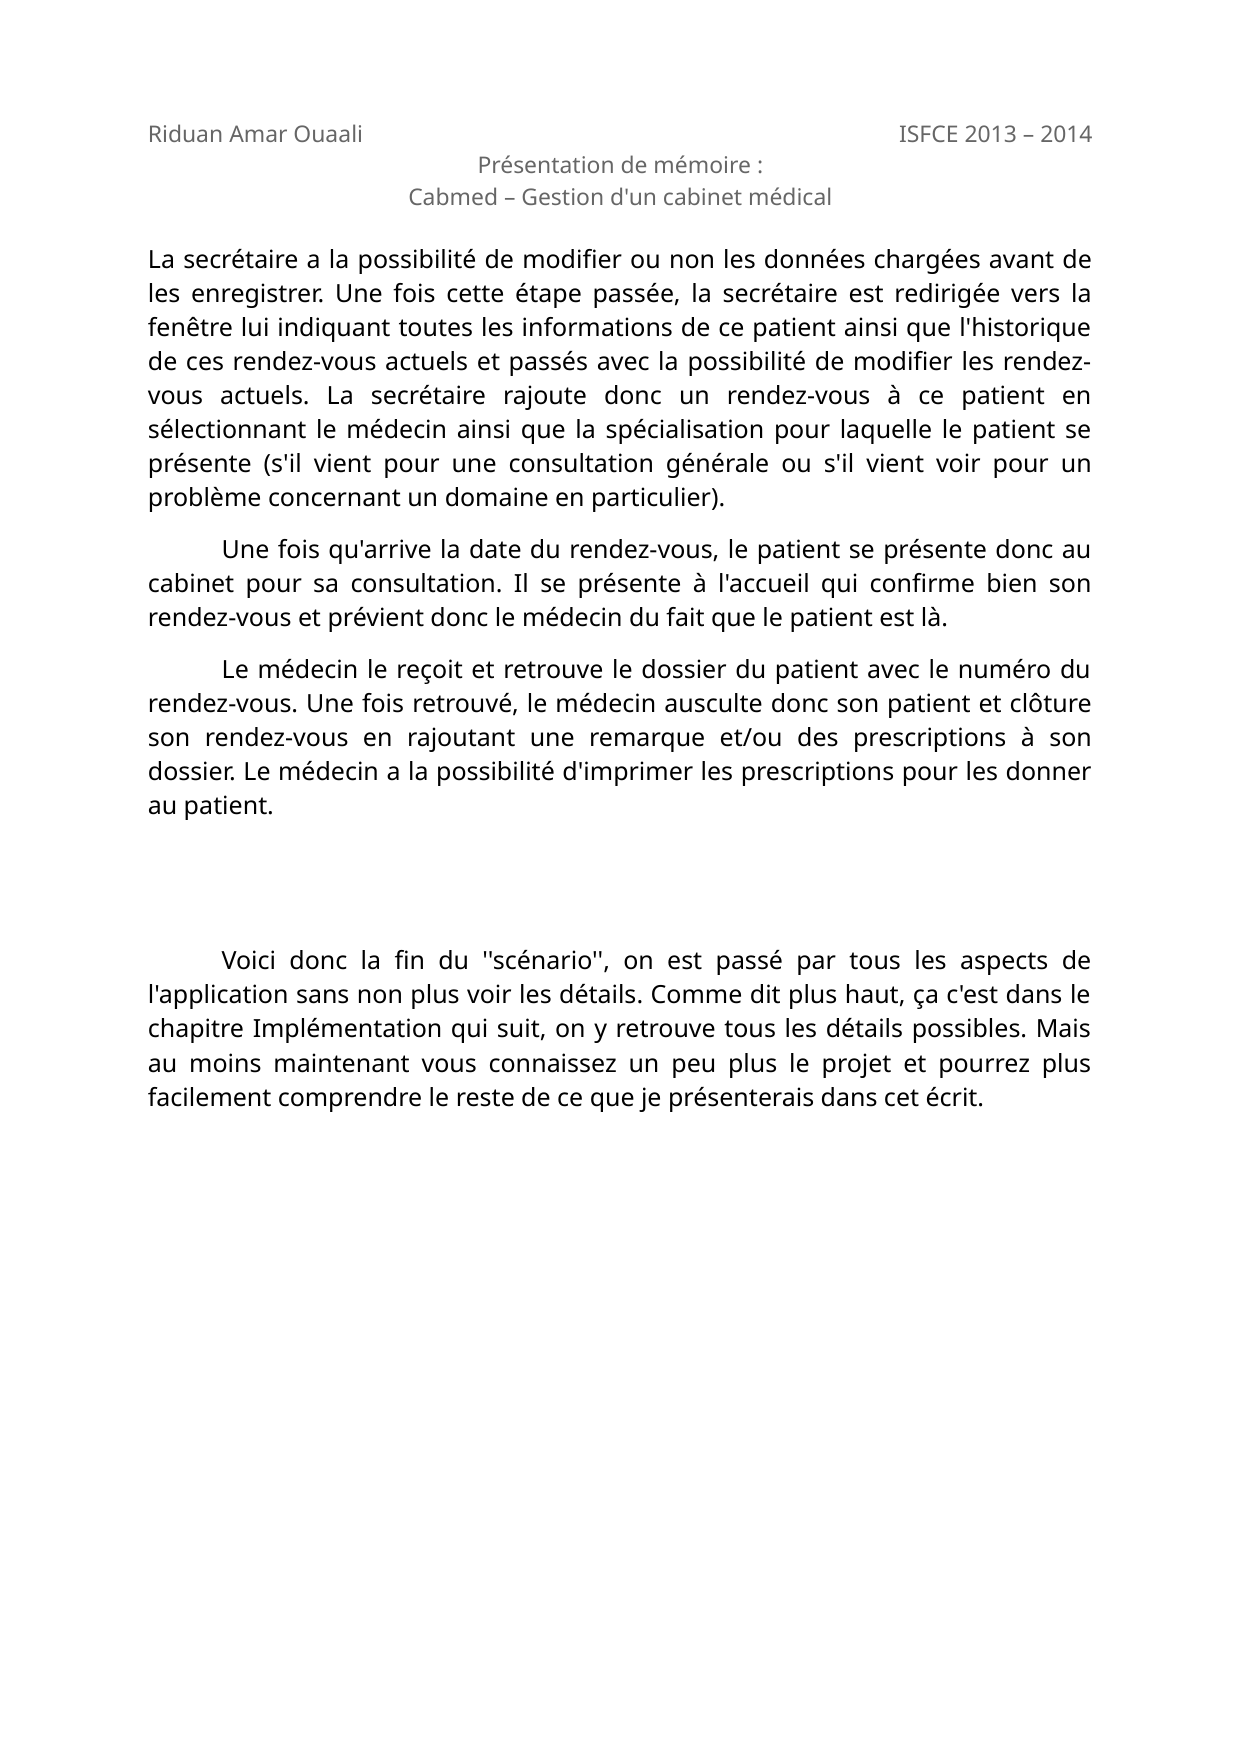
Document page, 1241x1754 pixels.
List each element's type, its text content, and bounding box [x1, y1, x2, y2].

text Le médecin le reçoit et retrouve le dossier du patient avec le numéro du rendez-vous. Une fois retrouvé, le médecin ausculte donc son patient et clôture son rendez-vous en rajoutant une remarque et/ou des prescriptions à son dossier. Le médecin a la possibilité d'imprimer les prescriptions pour les donner au patient. [148, 651, 1093, 822]
text La secrétaire a la possibilité de modifier ou non les données chargées avant de les enregistrer. Une fois cette étape passée, la secrétaire est redirigée vers la fenêtre lui indiquant toutes les informations de ce patient ainsi que l'historique de ces rendez-vous actuels et passés avec la possibilité de modifier les rendez-vous actuels. La secrétaire rajoute donc un rendez-vous à ce patient en sélectionnant le médecin ainsi que la spécialisation pour laquelle le patient se présente (s'il vient pour une consultation générale ou s'il vient voir pour un problème concernant un domaine en particulier). [148, 241, 1093, 514]
text Une fois qu'arrive la date du rendez-vous, le patient se présente donc au cabinet pour sa consultation. Il se présente à l'accueil qui confirme bien son rendez-vous et prévient donc le médecin du fait que le patient est là. [148, 532, 1093, 634]
text Voici donc la fin du ''scénario'', on est passé par tous les aspects de l'application sans non plus voir les détails. Comme dit plus haut, ça c'est dans le chapitre Implémentation qui suit, on y retrouve tous les détails possibles. Mais au moins maintenant vous connaissez un peu plus le projet et pourrez plus facilement comprendre le reste de ce que je présenterais dans cet écrit. [148, 943, 1093, 1113]
